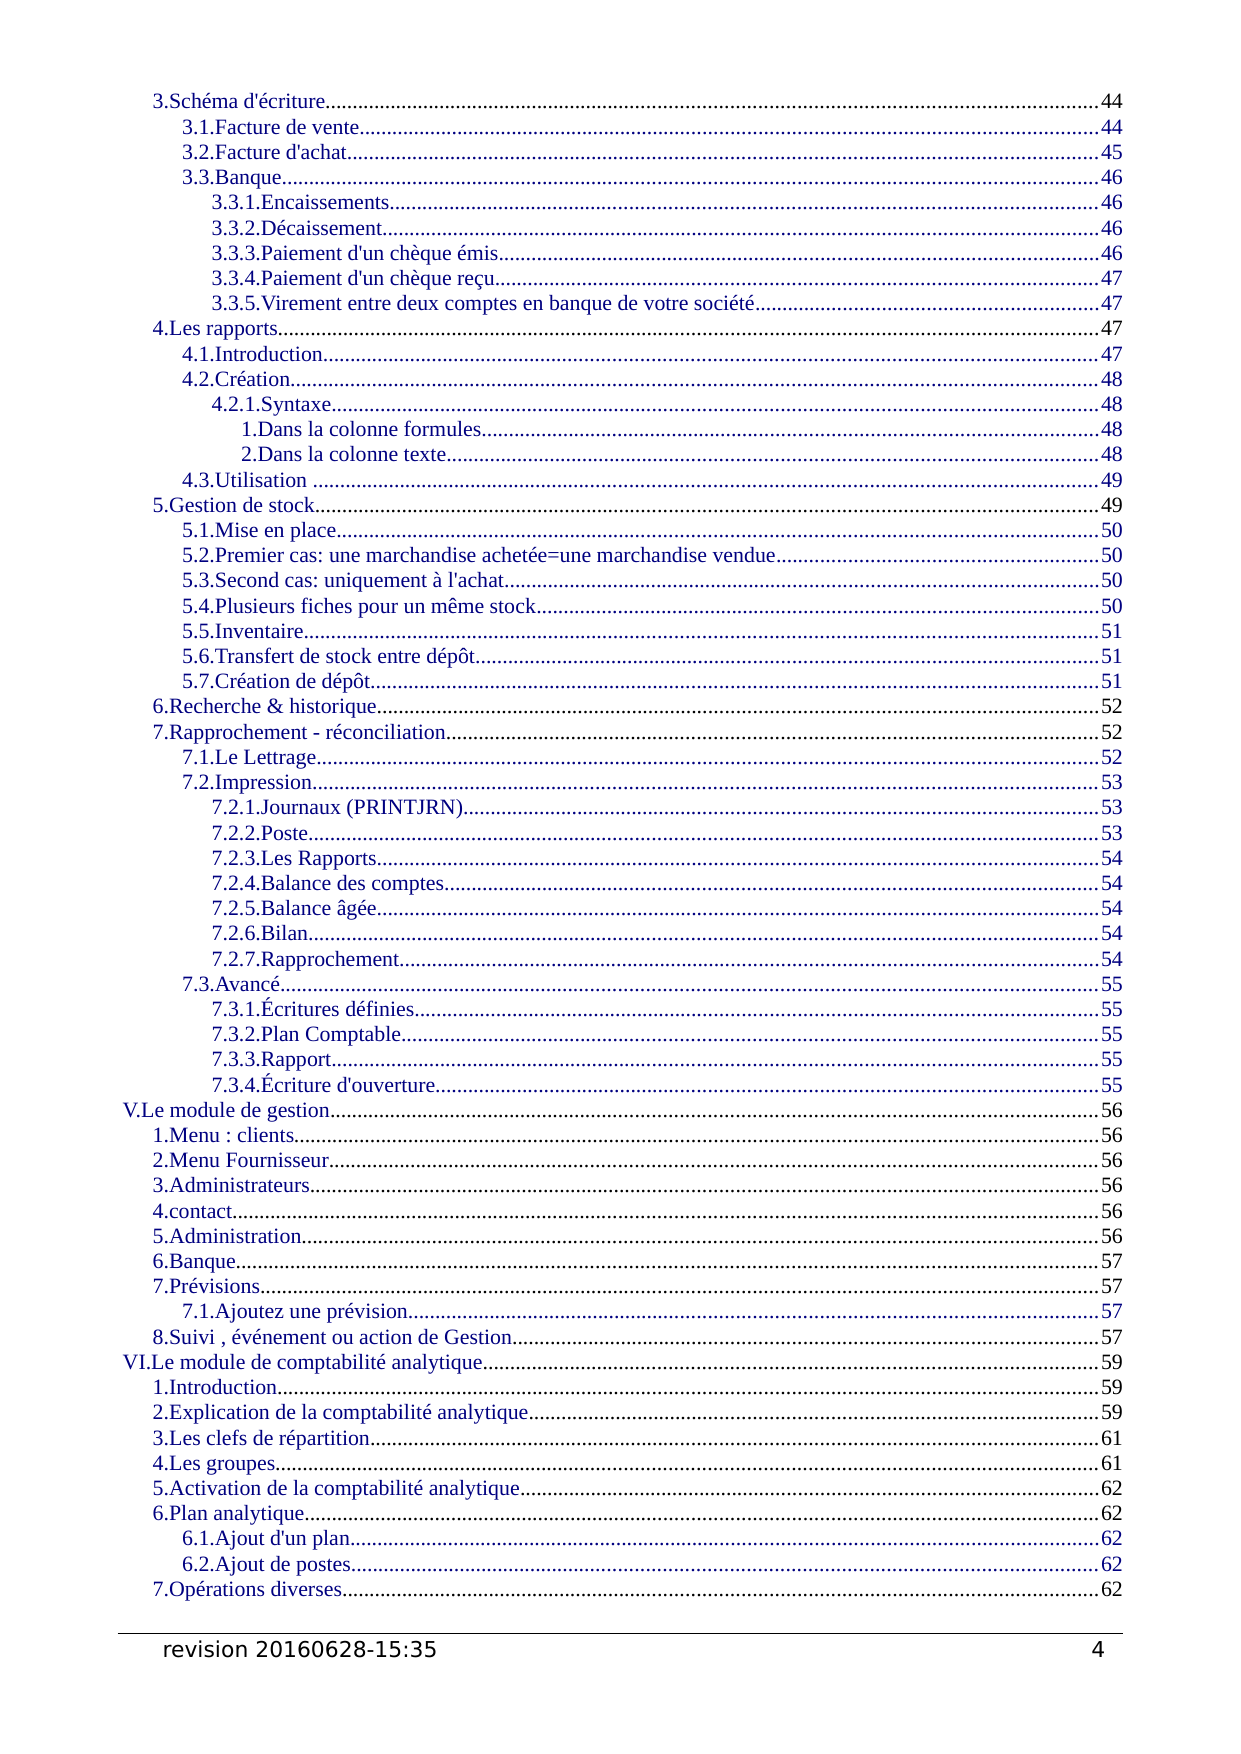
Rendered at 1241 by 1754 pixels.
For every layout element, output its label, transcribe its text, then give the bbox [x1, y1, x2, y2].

text 7.Rapprochement - réconciliation 52 [147, 719, 1123, 744]
text 5.3.Second cas: uniquement à l'achat 50 [176, 567, 1123, 593]
text 6.1.Ajout d'un plan 62 [176, 1525, 1123, 1551]
text 3.3.5.Virement entre deux comptes en banque de votre société 47 [206, 290, 1123, 315]
text 7.2.6.Bilan 54 [206, 920, 1123, 946]
text 5.Activation de la comptabilité analytique 62 [147, 1475, 1123, 1500]
text 7.1.Ajoutez une prévision 57 [176, 1298, 1123, 1324]
text 1.Introduction 59 [147, 1374, 1123, 1399]
text 4.3.Utilisation 49 [176, 467, 1123, 492]
text 1.Menu : clients 56 [147, 1122, 1123, 1147]
text 4.contact 56 [147, 1198, 1123, 1223]
text 5.2.Premier cas: une marchandise achetée=une marchandise vendue 50 [176, 542, 1123, 567]
text 5.4.Plusieurs fiches pour un même stock 50 [176, 593, 1123, 618]
text 7.Prévisions 57 [147, 1273, 1123, 1298]
text 4.1.Introduction 47 [176, 341, 1123, 366]
text 5.7.Création de dépôt 51 [176, 668, 1123, 693]
text 7.Opérations diverses 62 [147, 1576, 1123, 1601]
text 3.1.Facture de vente 44 [176, 114, 1123, 139]
text 3.Schéma d'écriture 44 [147, 88, 1123, 114]
text 5.Gestion de stock 49 [147, 492, 1123, 517]
text 7.2.1.Journaux (PRINTJRN) 53 [206, 794, 1123, 819]
text 1.Dans la colonne formules 48 [235, 416, 1123, 441]
text 7.2.3.Les Rapports 54 [206, 845, 1123, 870]
text 4.Les groupes 61 [147, 1450, 1123, 1475]
text 3.Les clefs de répartition 61 [147, 1424, 1123, 1450]
text 5.Administration 56 [147, 1223, 1123, 1248]
text 2.Menu Fournisseur 56 [147, 1147, 1123, 1172]
text 5.1.Mise en place 50 [176, 517, 1123, 542]
text 7.2.Impression 53 [176, 769, 1123, 794]
text 3.3.Banque 46 [176, 164, 1123, 189]
text 4.Les rapports 47 [147, 315, 1123, 341]
text 6.Recherche & historique 52 [147, 693, 1123, 719]
text 4.2.Création 48 [176, 366, 1123, 391]
text 7.1.Le Lettrage 52 [176, 744, 1123, 769]
text 7.3.3.Rapport 55 [206, 1046, 1123, 1072]
text 6.Banque 57 [147, 1248, 1123, 1273]
text 8.Suivi , événement ou action de Gestion 57 [147, 1324, 1123, 1349]
text VI.Le module de comptabilité analytique 59 [117, 1349, 1123, 1374]
text 7.3.4.Écriture d'ouverture 55 [206, 1072, 1123, 1097]
text 6.2.Ajout de postes 62 [176, 1551, 1123, 1576]
text 2.Dans la colonne texte 48 [235, 441, 1123, 467]
text 7.2.7.Rapprochement 54 [206, 946, 1123, 971]
text 3.3.3.Paiement d'un chèque émis 46 [206, 240, 1123, 265]
text 7.2.4.Balance des comptes 54 [206, 870, 1123, 895]
text 7.3.Avancé 55 [176, 971, 1123, 996]
text 3.3.2.Décaissement 46 [206, 214, 1123, 240]
text 7.2.2.Poste 53 [206, 819, 1123, 845]
text 6.Plan analytique 62 [147, 1500, 1123, 1525]
text 3.Administrateurs 56 [147, 1172, 1123, 1198]
text 7.2.5.Balance âgée 54 [206, 895, 1123, 920]
text V.Le module de gestion 56 [117, 1097, 1123, 1122]
text 5.5.Inventaire 51 [176, 618, 1123, 643]
text 3.2.Facture d'achat 45 [176, 139, 1123, 164]
text 2.Explication de la comptabilité analytique 59 [147, 1399, 1123, 1424]
text 3.3.1.Encaissements 46 [206, 189, 1123, 214]
text 4.2.1.Syntaxe 48 [206, 391, 1123, 416]
text 7.3.1.Écritures définies 55 [206, 996, 1123, 1021]
text 7.3.2.Plan Comptable 55 [206, 1021, 1123, 1046]
text 5.6.Transfert de stock entre dépôt 51 [176, 643, 1123, 668]
text 3.3.4.Paiement d'un chèque reçu 47 [206, 265, 1123, 290]
